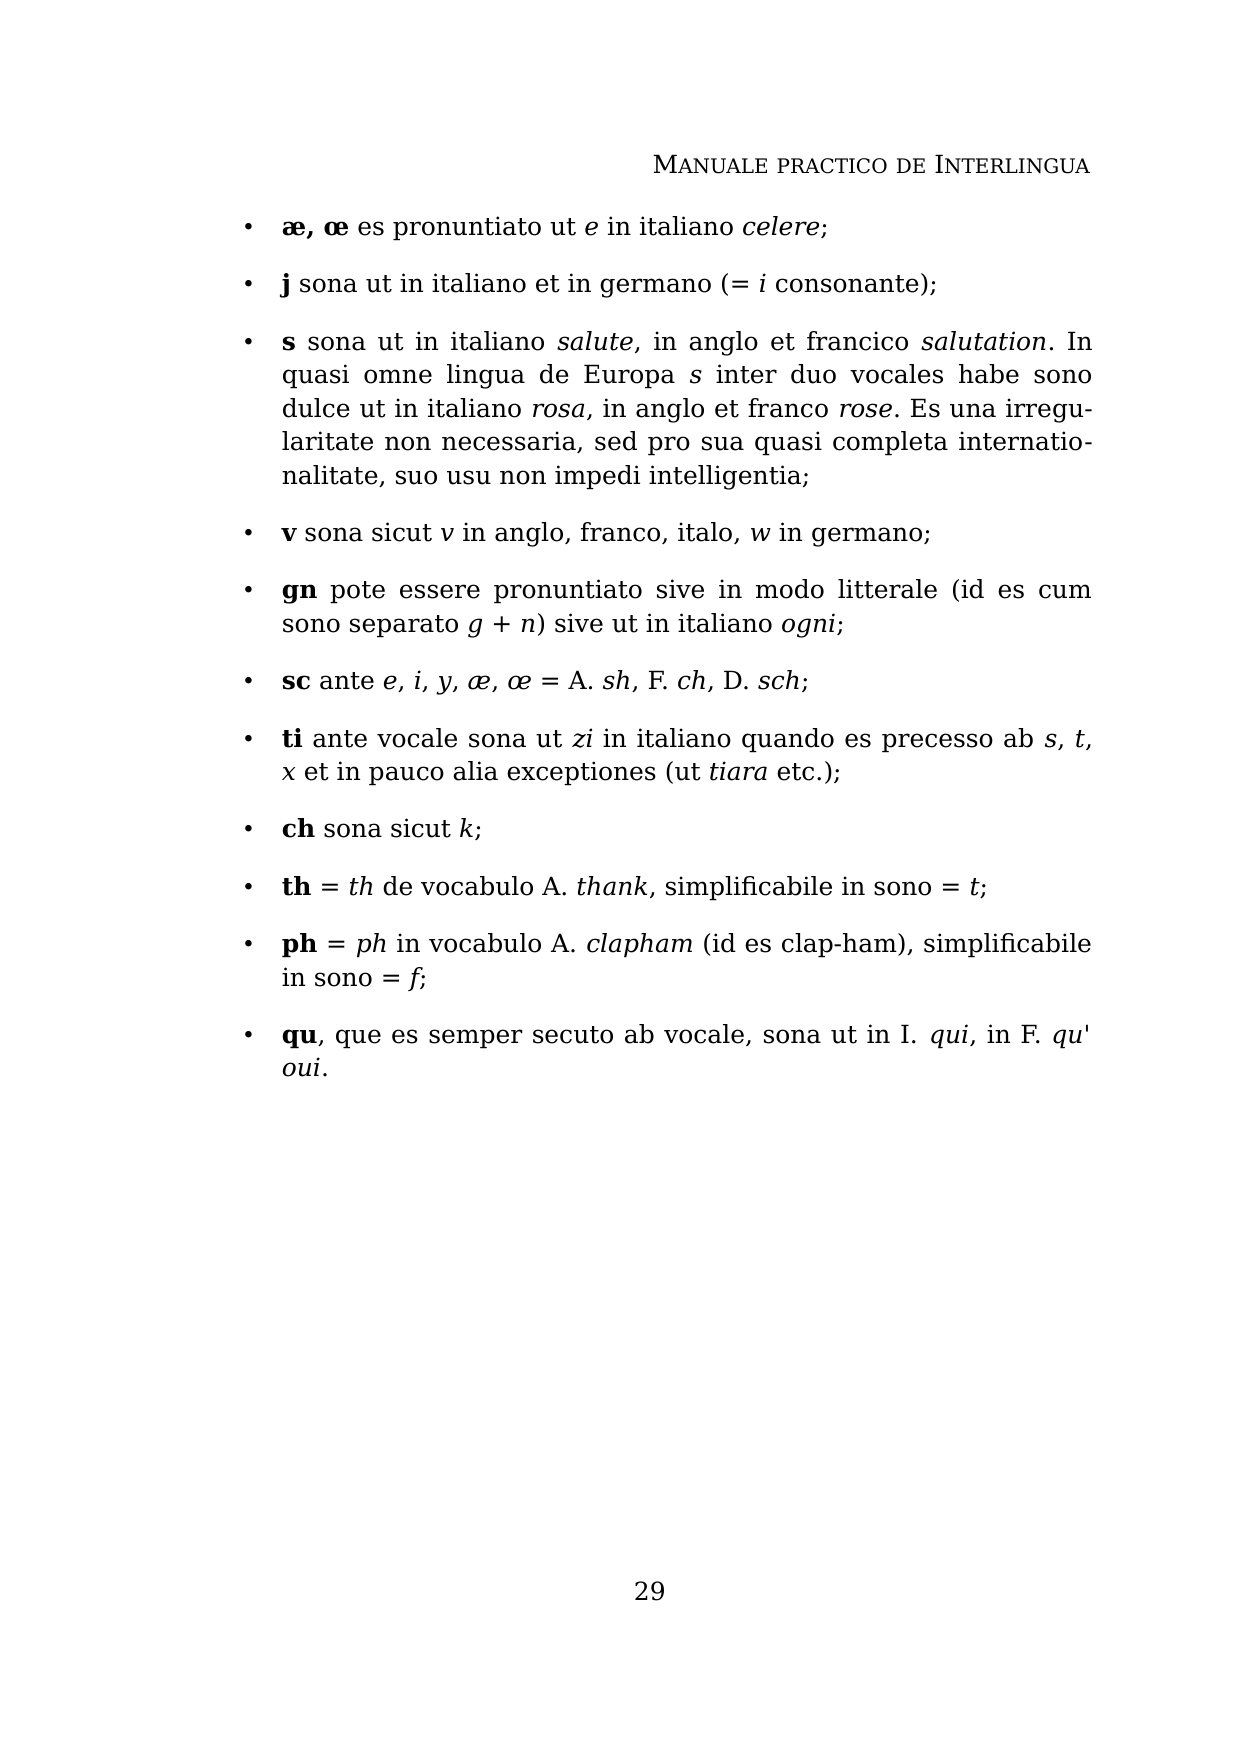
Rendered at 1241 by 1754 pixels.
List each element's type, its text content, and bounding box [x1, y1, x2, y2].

list ch sona sicut k; [244, 814, 1093, 844]
list j sona ut in italiano et in germano (= i consonante); [244, 269, 1093, 299]
list th = th de vocabulo A. thank, simplificabile in sono = t; [244, 872, 1093, 901]
list v sona sicut v in anglo, franco, italo, w in germano; [244, 518, 1093, 547]
list ph = ph in vocabulo A. clapham (id es clap-ham), simplificabile in sono = f; [244, 929, 1093, 992]
list sc ante e, i, y, æ, œ = A. sh, F. ch, D. sch; [244, 666, 1093, 696]
list s sona ut in italiano salute, in anglo et francico salutation. In quasi omne lingua de Europa s inter duo vocales habe sono dulce ut in italiano rosa, in anglo et franco rose. Es una irregu­laritate non necessaria, sed pro sua quasi completa internatio­nalitate, suo usu non impedi intelligen­tia; [244, 327, 1093, 490]
list æ, œ es pronuntiato ut e in italiano celere; [244, 212, 1093, 241]
list gn pote essere pronuntiato sive in modo litterale (id es cum sono sepa­rato g + n) sive ut in italiano ogni; [244, 575, 1093, 638]
list qu, que es semper secuto ab vocale, sona ut in I. qui, in F. qu' oui. [244, 1020, 1093, 1083]
list ti ante vocale sona ut zi in italiano quando es precesso ab s, t, x et in pauco alia exceptiones (ut tiara etc.); [244, 723, 1093, 786]
